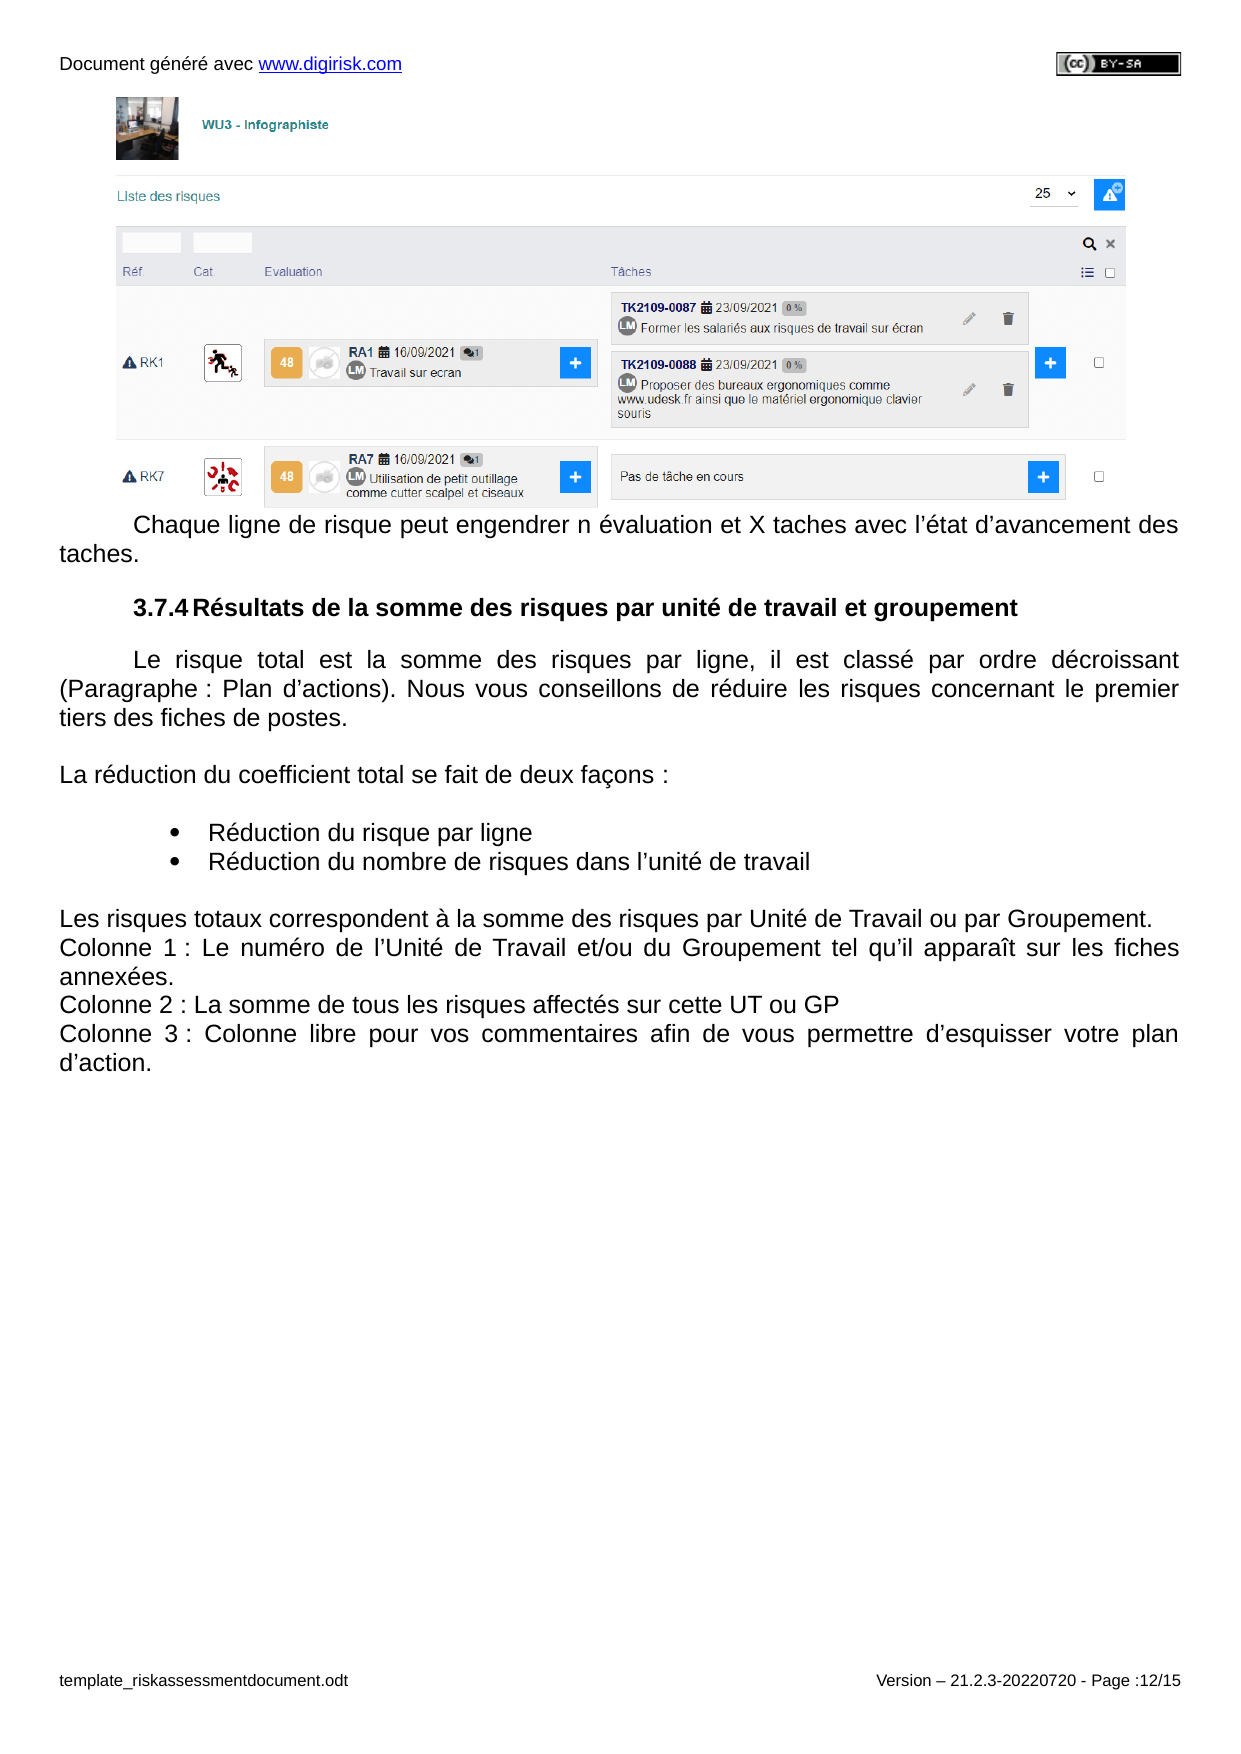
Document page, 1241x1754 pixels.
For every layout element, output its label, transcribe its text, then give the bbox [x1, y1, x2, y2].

text Colonne 3 : Colonne libre pour vos commentaires afin de vous permettre d’esquisser votre plan d’action. [59, 1019, 1181, 1077]
list Réduction du risque par ligne [170, 818, 1181, 846]
picture [1056, 52, 1182, 76]
picture [108, 93, 1132, 511]
text Le risque total est la somme des risques par ligne, il est classé par ordre décroissant (Paragraphe : Plan d’actions). Nous vous conseillons de réduire les risques concernant le premier tiers des fiches de postes. [59, 645, 1181, 731]
text Chaque ligne de risque peut engendrer n évaluation et X taches avec l’état d’avancement des taches. [59, 511, 1181, 568]
subtitle Résultats de la somme des risques par unité de travail et groupement [133, 593, 1181, 621]
text Colonne 1 : Le numéro de l’Unité de Travail et/ou du Groupement tel qu’il apparaît sur les fiches annexées. [59, 933, 1181, 990]
list Réduction du nombre de risques dans l’unité de travail [170, 846, 1181, 875]
text Colonne 2 : La somme de tous les risques affectés sur cette UT ou GP [59, 990, 1181, 1019]
text La réduction du coefficient total se fait de deux façons : [59, 760, 1181, 789]
text Les risques totaux correspondent à la somme des risques par Unité de Travail ou par Groupement. [59, 904, 1181, 933]
